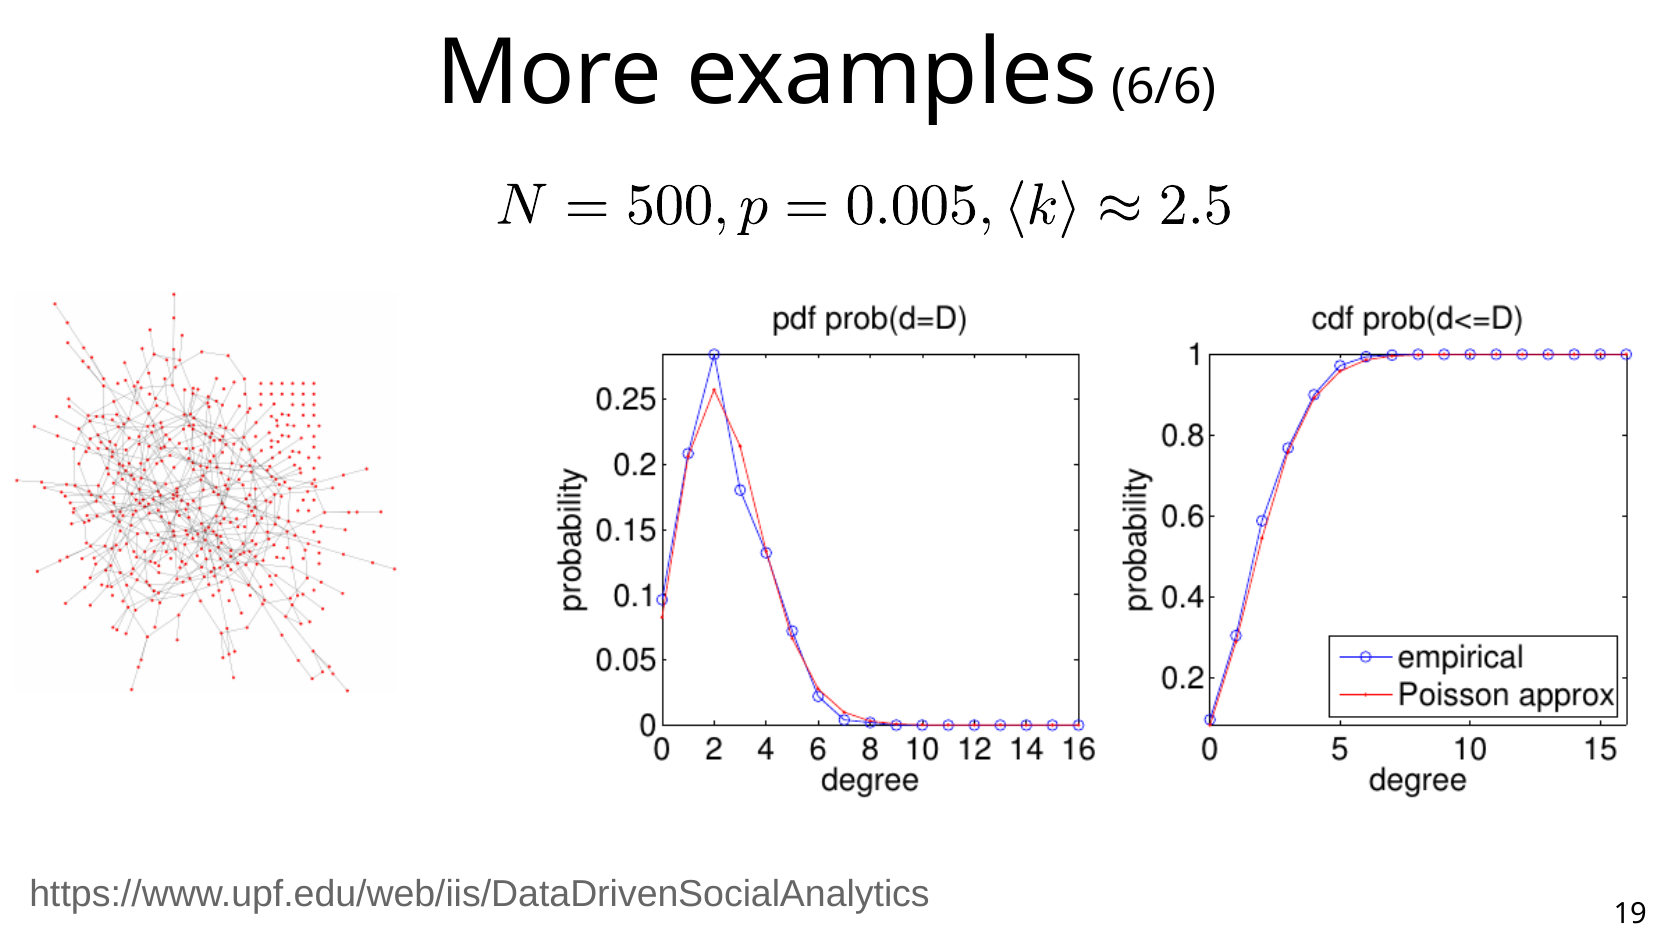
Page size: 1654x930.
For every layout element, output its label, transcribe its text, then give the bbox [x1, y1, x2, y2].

text_box [495, 180, 1233, 239]
picture [0, 269, 1653, 814]
title More examples (6/6) [82, 1, 1571, 135]
text_box https://www.upf.edu/web/iis/DataDrivenSocialAnalytics [14, 864, 1051, 922]
